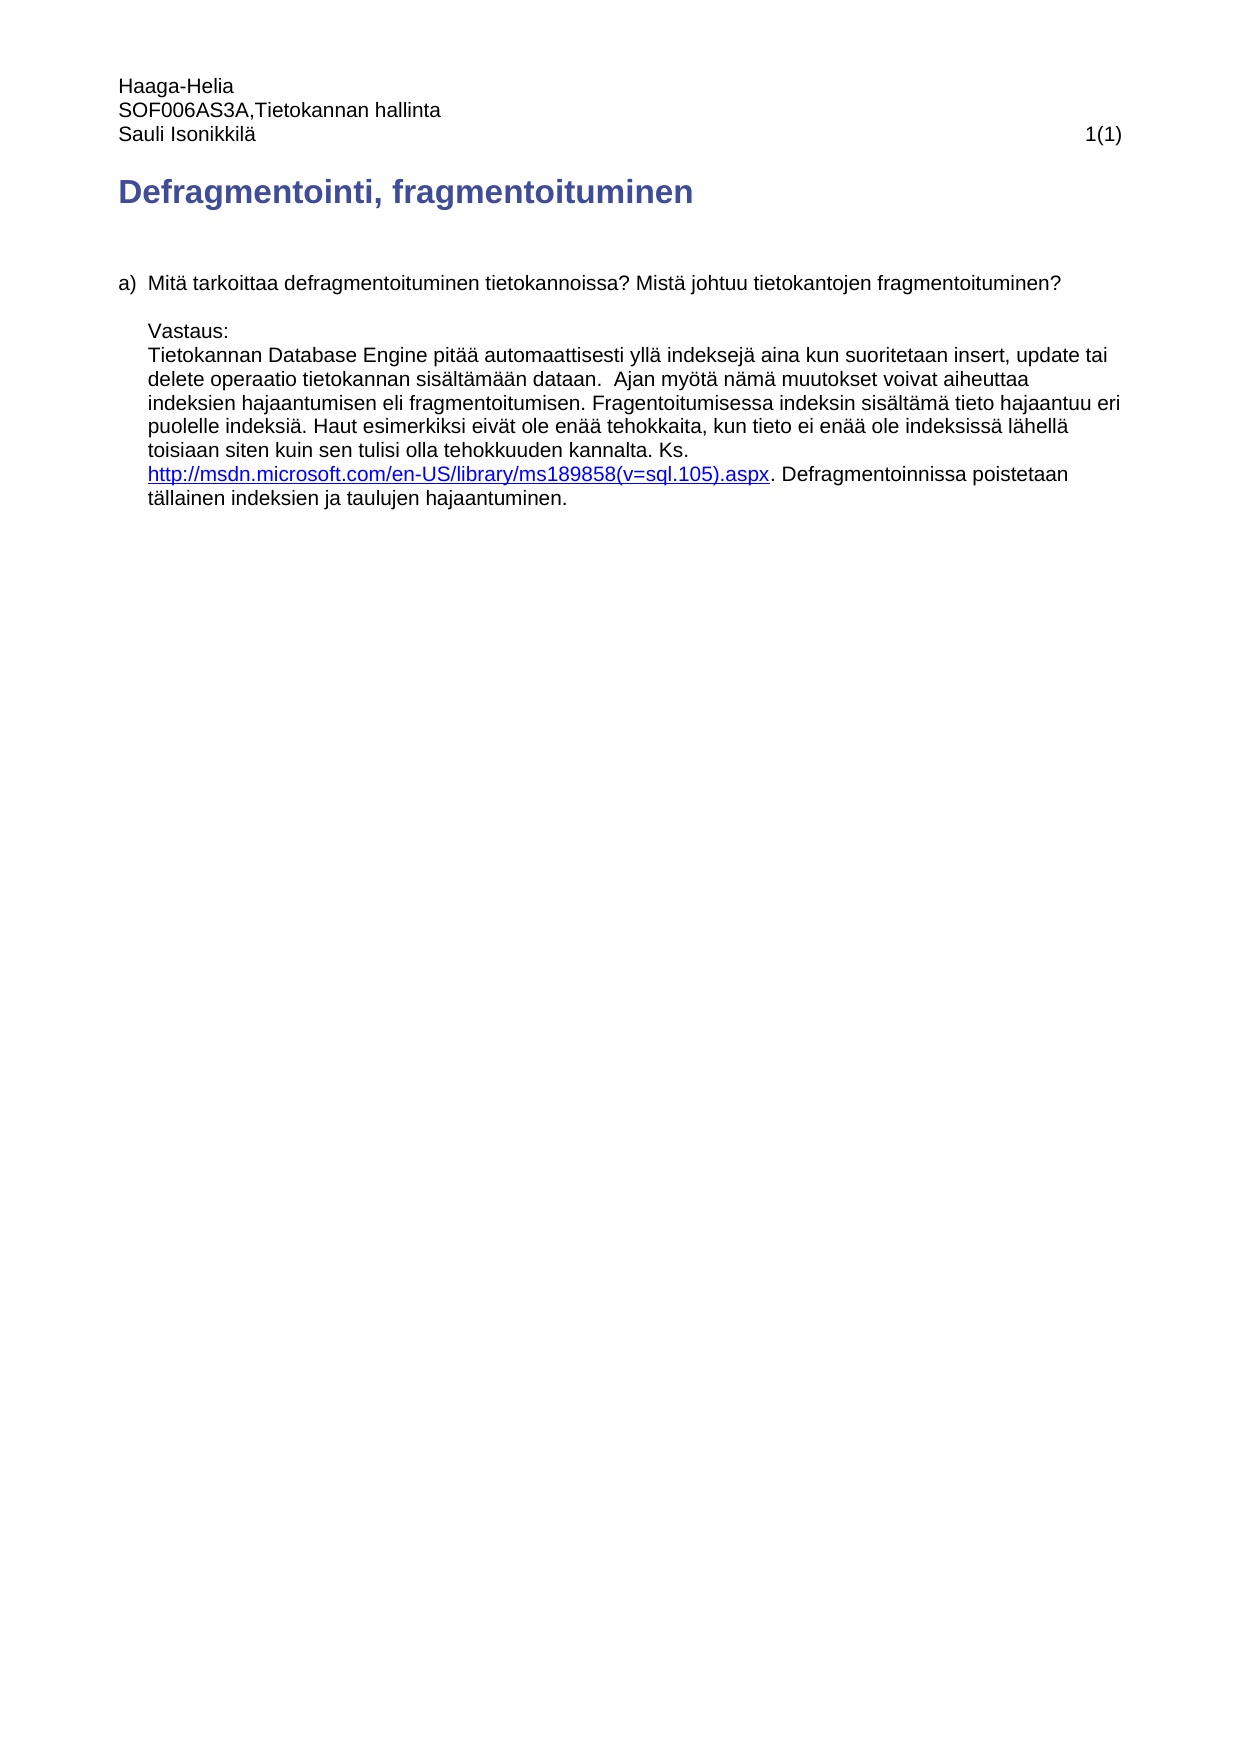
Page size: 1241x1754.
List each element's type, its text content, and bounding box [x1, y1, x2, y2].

subtitle Defragmentointi, fragmentoituminen [118, 172, 1122, 210]
text a) Mitä tarkoittaa defragmentoituminen tietokannoissa? Mistä johtuu tietokantojen fragmentoituminen? Vastaus: Tietokannan Database Engine pitää automaattisesti yllä indeksejä aina kun suoritetaan insert, update tai delete operaatio tietokannan sisältämään dataan. Ajan myötä nämä muutokset voivat aiheuttaa indeksien hajaantumisen eli fragmentoitumisen. Fragentoitumisessa indeksin sisältämä tieto hajaantuu eri puolelle indeksiä. Haut esimerkiksi eivät ole enää tehokkaita, kun tieto ei enää ole indeksissä lähellä toisiaan siten kuin sen tulisi olla tehokkuuden kannalta. Ks. http://msdn.microsoft.com/en-US/library/ms189858(v=sql.105).aspx. Defragmentoinnissa poistetaan tällainen indeksien ja taulujen hajaantuminen. [118, 271, 1122, 510]
